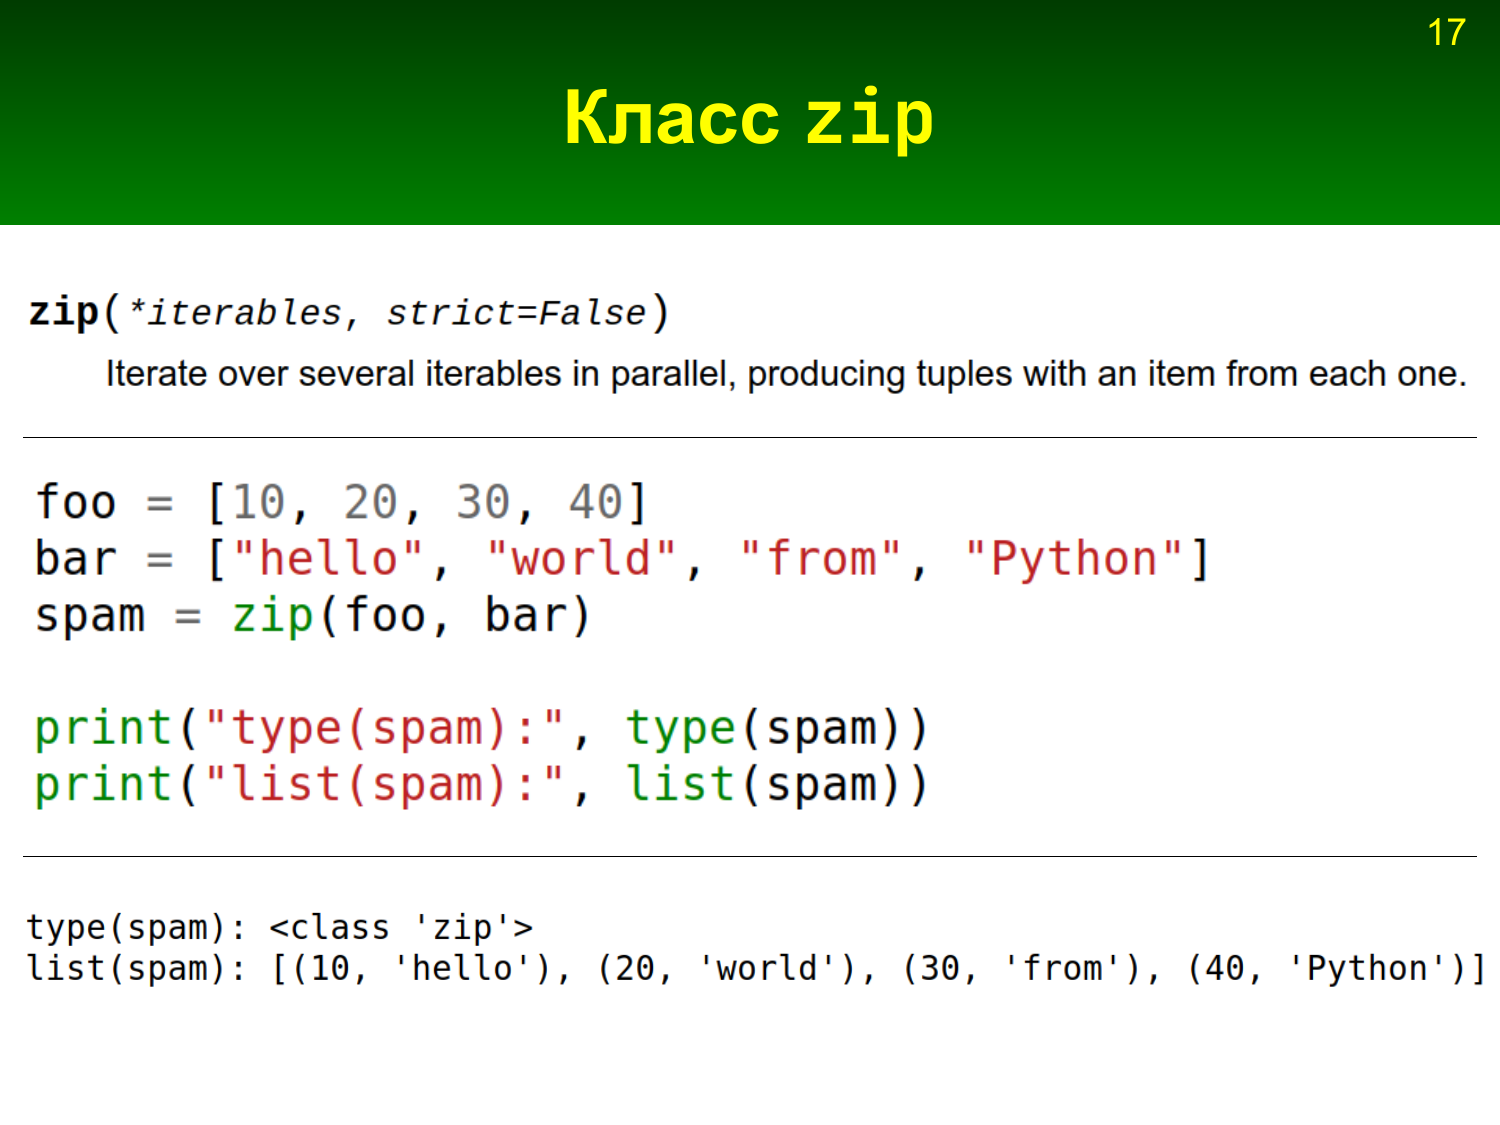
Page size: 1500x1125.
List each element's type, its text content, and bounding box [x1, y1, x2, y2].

picture [27, 470, 1223, 827]
title Класс zip [75, 11, 1426, 215]
picture [11, 279, 1489, 412]
picture [17, 905, 1495, 997]
